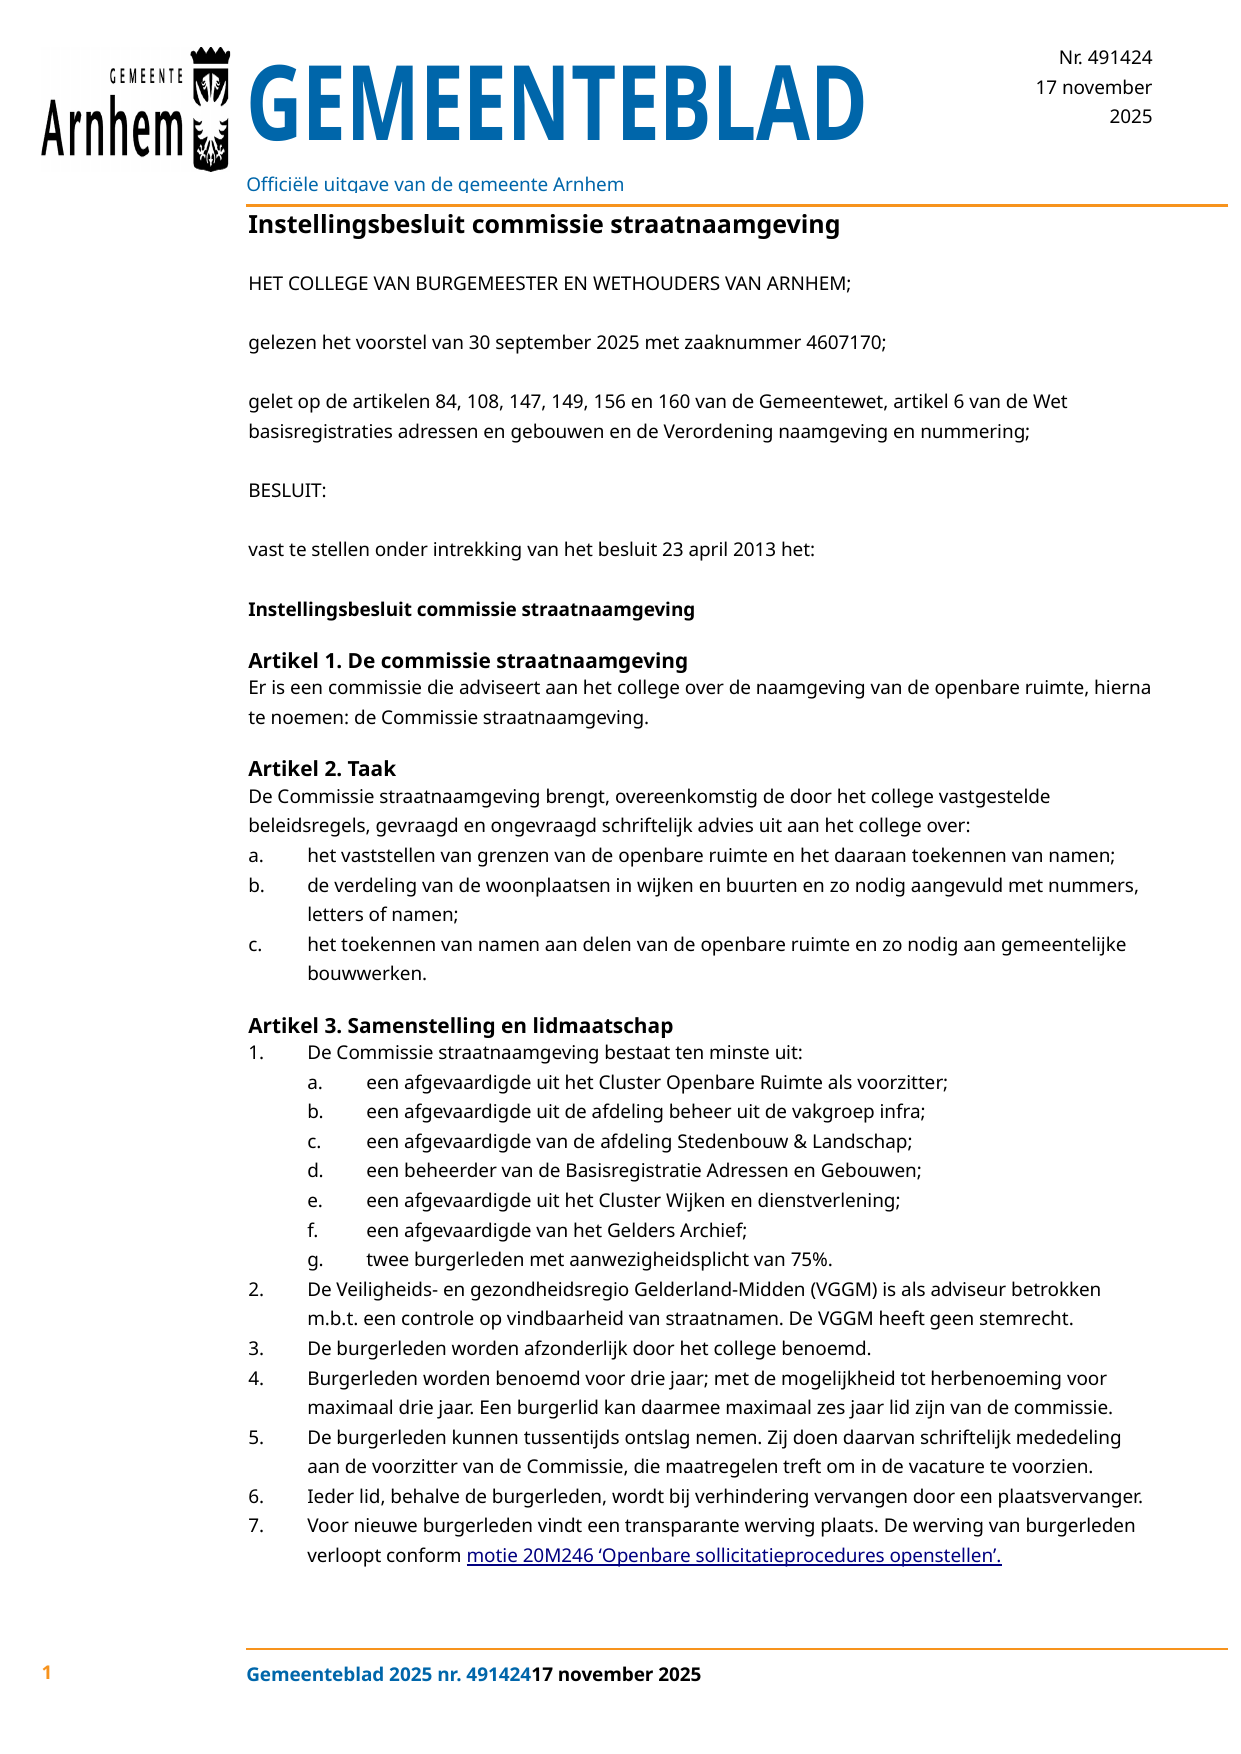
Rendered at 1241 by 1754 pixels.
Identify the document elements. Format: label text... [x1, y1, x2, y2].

text vast te stellen onder intrekking van het besluit 23 april 2013 het: [248, 537, 1152, 562]
text BESLUIT: [248, 477, 1152, 503]
list een afgevaardigde uit de afdeling beheer uit de vakgroep infra; [307, 1098, 1152, 1124]
list een afgevaardigde uit het Cluster Wijken en dienstverlening; [307, 1187, 1152, 1213]
list de verdeling van de woonplaatsen in wijken en buurten en zo nodig aangevuld met nummers, letters of namen; [248, 872, 1152, 927]
list een beheerder van de Basisregistratie Adressen en Gebouwen; [307, 1158, 1152, 1183]
list het vaststellen van grenzen van de openbare ruimte en het daaraan toekennen van namen; [248, 842, 1152, 868]
list De burgerleden worden afzonderlijk door het college benoemd. [248, 1335, 1152, 1361]
list een afgevaardigde uit het Cluster Openbare Ruimte als voorzitter; [307, 1069, 1152, 1095]
list het toekennen van namen aan delen van de openbare ruimte en zo nodig aan gemeentelijke bouwwerken. [248, 931, 1152, 986]
list Voor nieuwe burgerleden vindt een transparante werving plaats. De werving van burgerleden verloopt conform motie 20M246 ‘Openbare sollicitatieprocedures openstellen’. [248, 1513, 1152, 1568]
list een afgevaardigde van de afdeling Stedenbouw & Landschap; [307, 1128, 1152, 1154]
list twee burgerleden met aanwezigheidsplicht van 75%. [307, 1246, 1152, 1272]
text Artikel 3. Samenstelling en lidmaatschap [248, 1011, 1152, 1039]
text HET COLLEGE VAN BURGEMEESTER EN WETHOUDERS VAN ARNHEM; [248, 270, 1152, 296]
list De burgerleden kunnen tussentijds ontslag nemen. Zij doen daarvan schriftelijk mededeling aan de voorzitter van de Commissie, die maatregelen treft om in de vacature te voorzien. [248, 1424, 1152, 1479]
text Instellingsbesluit commissie straatnaamgeving [248, 207, 1152, 241]
text Artikel 1. De commissie straatnaamgeving [248, 646, 1152, 674]
list De Veiligheids- en gezondheidsregio Gelderland-Midden (VGGM) is als adviseur betrokken m.b.t. een controle op vindbaarheid van straatnamen. De VGGM heeft geen stemrecht. [248, 1276, 1152, 1331]
text gelet op de artikelen 84, 108, 147, 149, 156 en 160 van de Gemeentewet, artikel 6 van de Wet basisregistraties adressen en gebouwen en de Verordening naamgeving en nummering; [248, 389, 1152, 444]
text Artikel 2. Taak [248, 754, 1152, 783]
text De Commissie straatnaamgeving brengt, overeenkomstig de door het college vastgestelde beleidsregels, gevraagd en ongevraagd schriftelijk advies uit aan het college over: [248, 783, 1152, 838]
text gelezen het voorstel van 30 september 2025 met zaaknummer 4607170; [248, 329, 1152, 355]
text Er is een commissie die adviseert aan het college over de naamgeving van de openbare ruimte, hierna te noemen: de Commissie straatnaamgeving. [248, 674, 1152, 730]
list De Commissie straatnaamgeving bestaat ten minste uit: [248, 1039, 1152, 1065]
text Instellingsbesluit commissie straatnaamgeving [248, 596, 1152, 621]
list Burgerleden worden benoemd voor drie jaar; met de mogelijkheid tot herbenoeming voor maximaal drie jaar. Een burgerlid kan daarmee maximaal zes jaar lid zijn van de commissie. [248, 1365, 1152, 1420]
list Ieder lid, behalve de burgerleden, wordt bij verhindering vervangen door een plaatsvervanger. [248, 1483, 1152, 1509]
list een afgevaardigde van het Gelders Archief; [307, 1217, 1152, 1243]
picture [41, 47, 231, 172]
